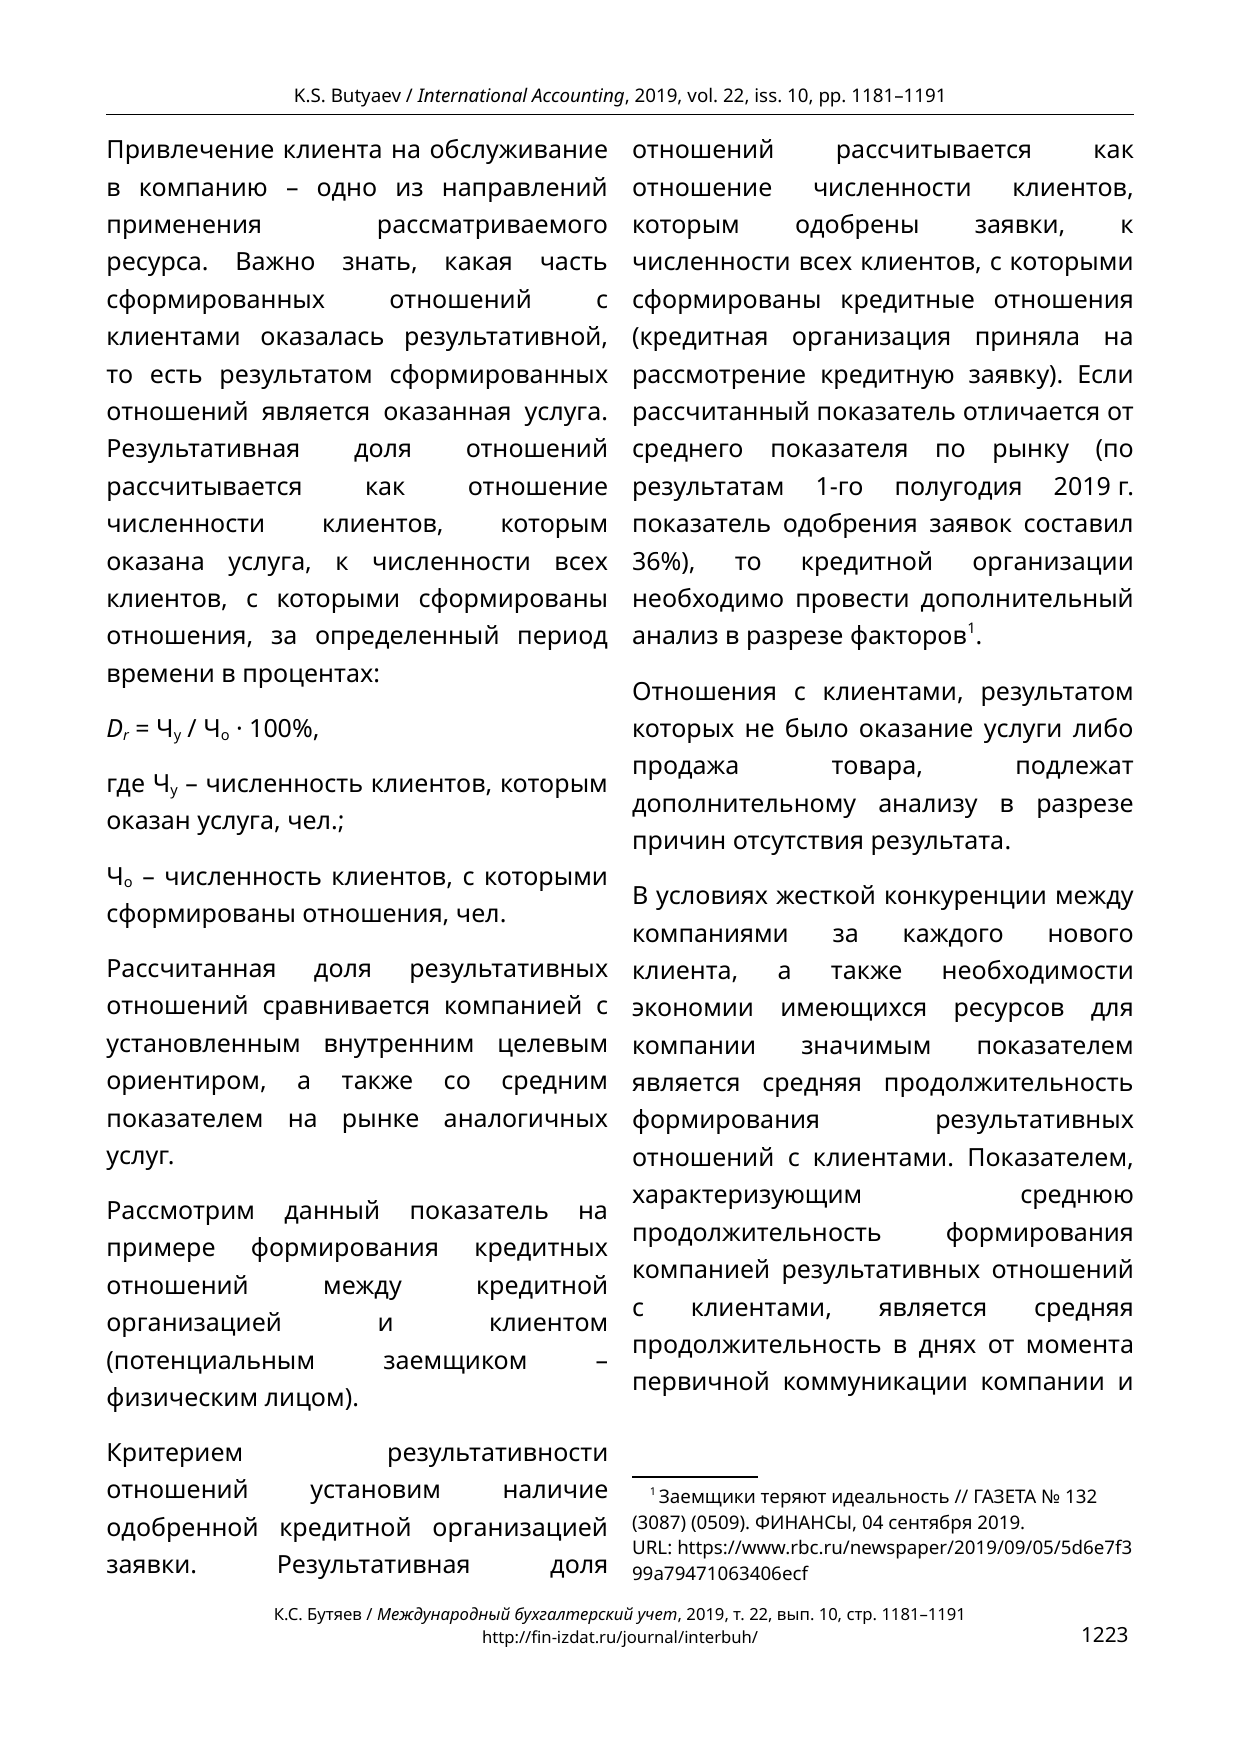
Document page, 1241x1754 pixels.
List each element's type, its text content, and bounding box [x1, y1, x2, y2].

text В условиях жесткой конкуренции между компаниями за каждого нового клиента, а также необходимости экономии имеющихся ресурсов для компании значимым показателем является средняя продолжительность формирования результативных отношений с клиентами. Показателем, характеризующим среднюю продолжительность формирования компанией результативных отношений с клиентами, является средняя продолжительность в днях от момента первичной коммуникации компании и [632, 878, 1134, 1398]
text Привлечение клиента на обслуживание в компанию – одно из направлений применения рассматриваемого ресурса. Важно знать, какая часть сформированных отношений с клиентами оказалась результативной, то есть результатом сформированных отношений является оказанная услуга. Результативная доля отношений рассчитывается как отношение численности клиентов, которым оказана услуга, к численности всех клиентов, с которыми сформированы отношения, за определенный период времени в процентах: [106, 132, 608, 689]
text Отношения с клиентами, результатом которых не было оказание услуги либо продажа товара, подлежат дополнительному анализу в разрезе причин отсутствия результата. [632, 673, 1134, 857]
text Заемщики теряют идеальность // ГАЗЕТА № 132 (3087) (0509). ФИНАНСЫ, 04 сентября 2019. URL: https://www.rbc.ru/newspaper/2019/09/05/5d6e7f399a79471063406ecf [632, 1483, 1134, 1586]
text Критерием результативности отношений установим наличие одобренной кредитной организацией заявки. Результативная доля [106, 1435, 608, 1581]
text где Чу – численность клиентов, которым оказан услуга, чел.; [106, 766, 608, 837]
text Чо – численность клиентов, с которыми сформированы отношения, чел. [106, 858, 608, 929]
text Dr = Чу / Чо · 100%, [106, 711, 608, 744]
text отношений рассчитывается как отношение численности клиентов, которым одобрены заявки, к численности всех клиентов, с которыми сформированы кредитные отношения (кредитная организация приняла на рассмотрение кредитную заявку). Если рассчитанный показатель отличается от среднего показателя по рынку (по результатам 1-го полугодия 2019 г. показатель одобрения заявок составил 36%), то кредитной организации необходимо провести дополнительный анализ в разрезе факторов. [632, 132, 1134, 652]
text Рассмотрим данный показатель на примере формирования кредитных отношений между кредитной организацией и клиентом (потенциальным заемщиком – физическим лицом). [106, 1193, 608, 1414]
text Рассчитанная доля результативных отношений сравнивается компанией с установленным внутренним целевым ориентиром, а также со средним показателем на рынке аналогичных услуг. [106, 951, 608, 1172]
